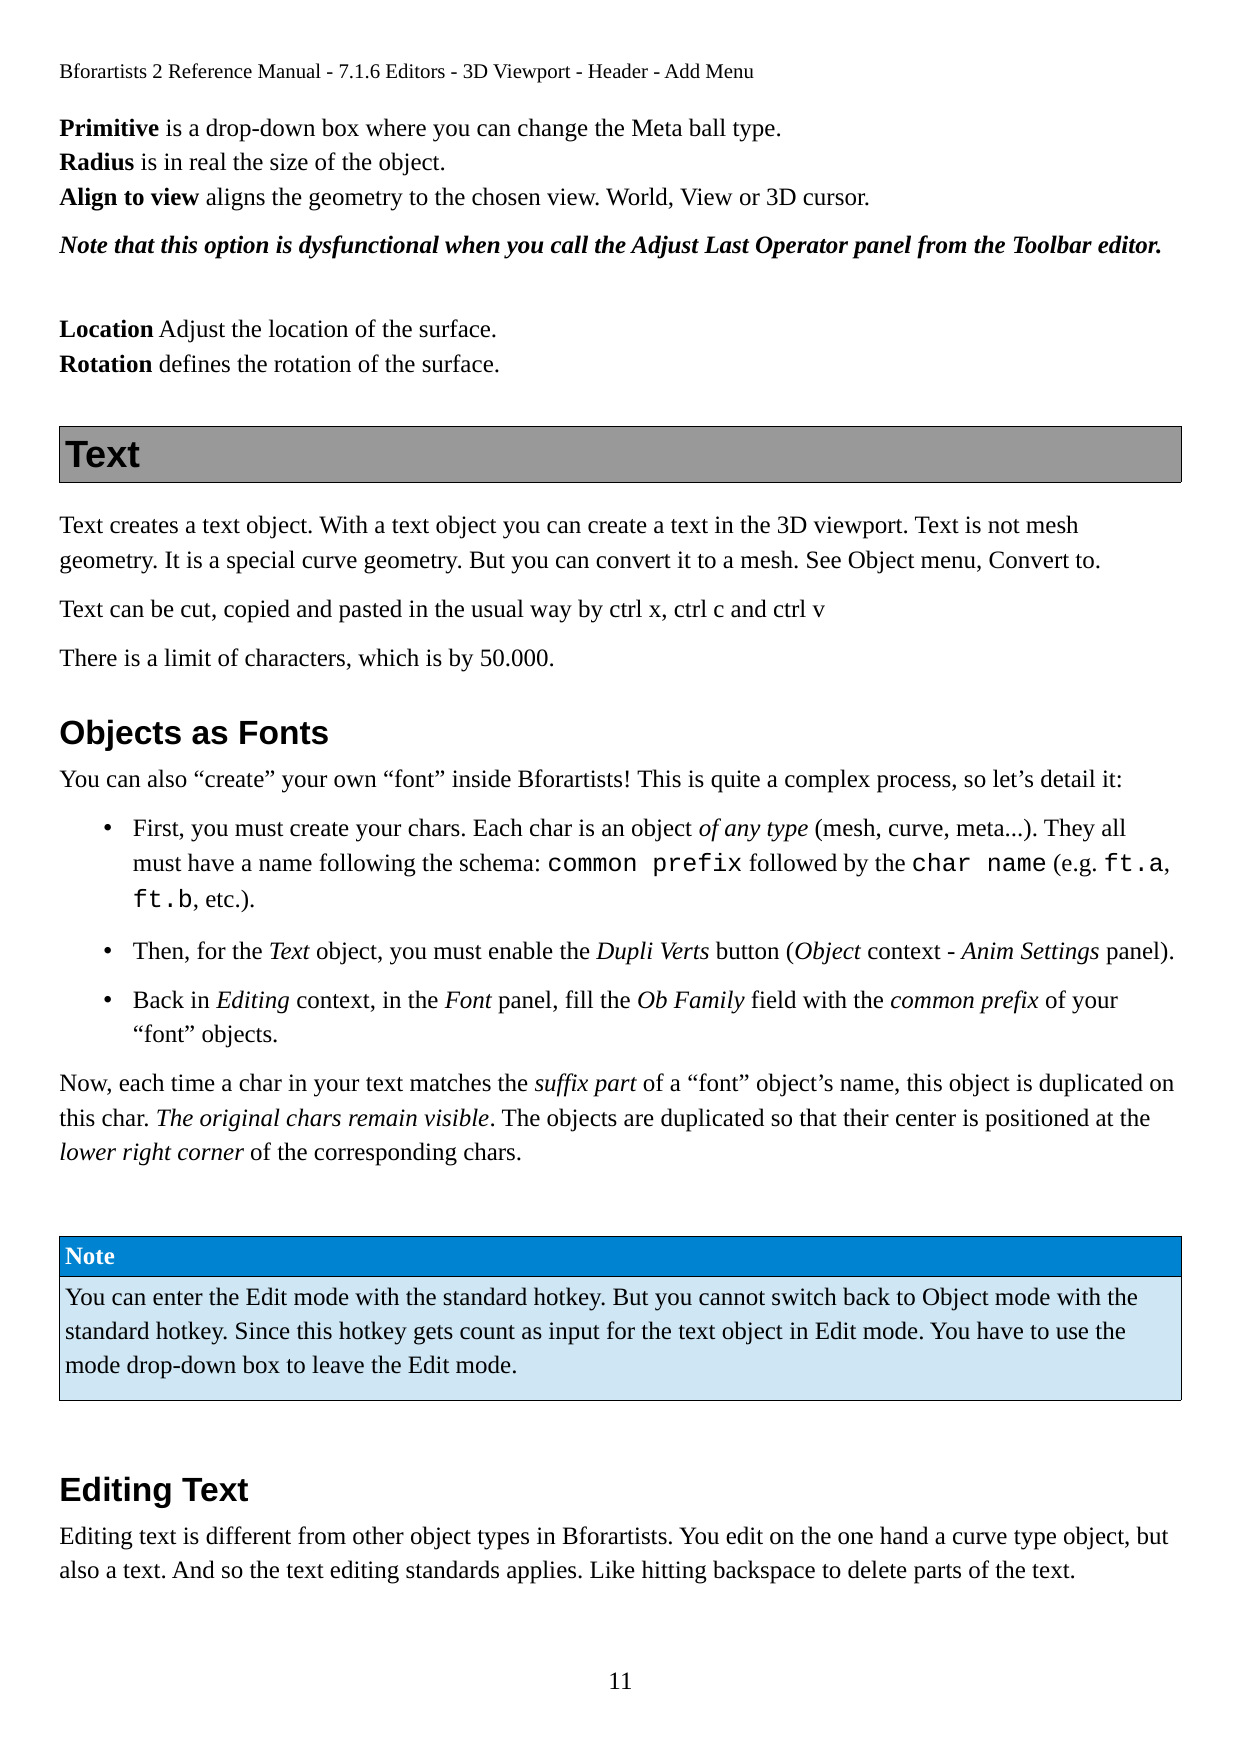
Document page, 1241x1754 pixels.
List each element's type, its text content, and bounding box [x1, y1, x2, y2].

table_cell You can enter the Edit mode with the standard hotkey. But you cannot switch back to Object mode with the standard hotkey. Since this hotkey gets count as input for the text object in Edit mode. You have to use the mode drop-down box to leave the Edit mode. [60, 1277, 1181, 1400]
text There is a limit of characters, which is by 50.000. [59, 643, 1181, 672]
text Note that this option is dysfunctional when you call the Adjust Last Operator panel from the Toolbar editor. [59, 231, 1181, 259]
text Editing text is different from other object types in Bforartists. You edit on the one hand a curve type object, but also a text. And so the text editing standards applies. Like hitting backspace to delete parts of the text. [59, 1521, 1181, 1584]
list Then, for the Text object, you must enable the Dupli Verts button (Object context - Anim Settings panel). [103, 936, 1181, 964]
text Text creates a text object. With a text object you can create a text in the 3D viewport. Text is not mesh geometry. It is a special curve geometry. But you can convert it to a mesh. See Object menu, Convert to. [59, 511, 1181, 574]
text Text can be cut, copied and pasted in the usual way by ctrl x, ctrl c and ctrl v [59, 594, 1181, 623]
subtitle Objects as Fonts [59, 713, 1181, 752]
text Now, each time a char in your text matches the suffix part of a “font” object’s name, this object is duplicated on this char. The original chars remain visible. The objects are duplicated so that their center is positioned at the lower right corner of the corresponding chars. [59, 1068, 1181, 1166]
text Primitive is a drop-down box where you can change the Meta ball type. Radius is in real the size of the object. Align to view aligns the geometry to the chosen view. World, View or 3D cursor. [59, 113, 1181, 210]
table_header Text [60, 427, 1181, 482]
list First, you must create your chars. Each char is an object of any type (mesh, curve, meta...). They all must have a name following the schema: common prefix followed by the char name (e.g. ft.a, ft.b, etc.). [103, 813, 1181, 915]
text Location Adjust the location of the surface. Rotation defines the rotation of the surface. [59, 280, 1181, 377]
subtitle Editing Text [59, 1470, 1181, 1508]
list Back in Editing context, in the Font panel, fill the Ob Family field with the common prefix of your “font” objects. [103, 985, 1181, 1048]
table_header Note [60, 1237, 1181, 1276]
text You can also “create” your own “font” inside Bforartists! This is quite a complex process, so let’s detail it: [59, 764, 1181, 793]
